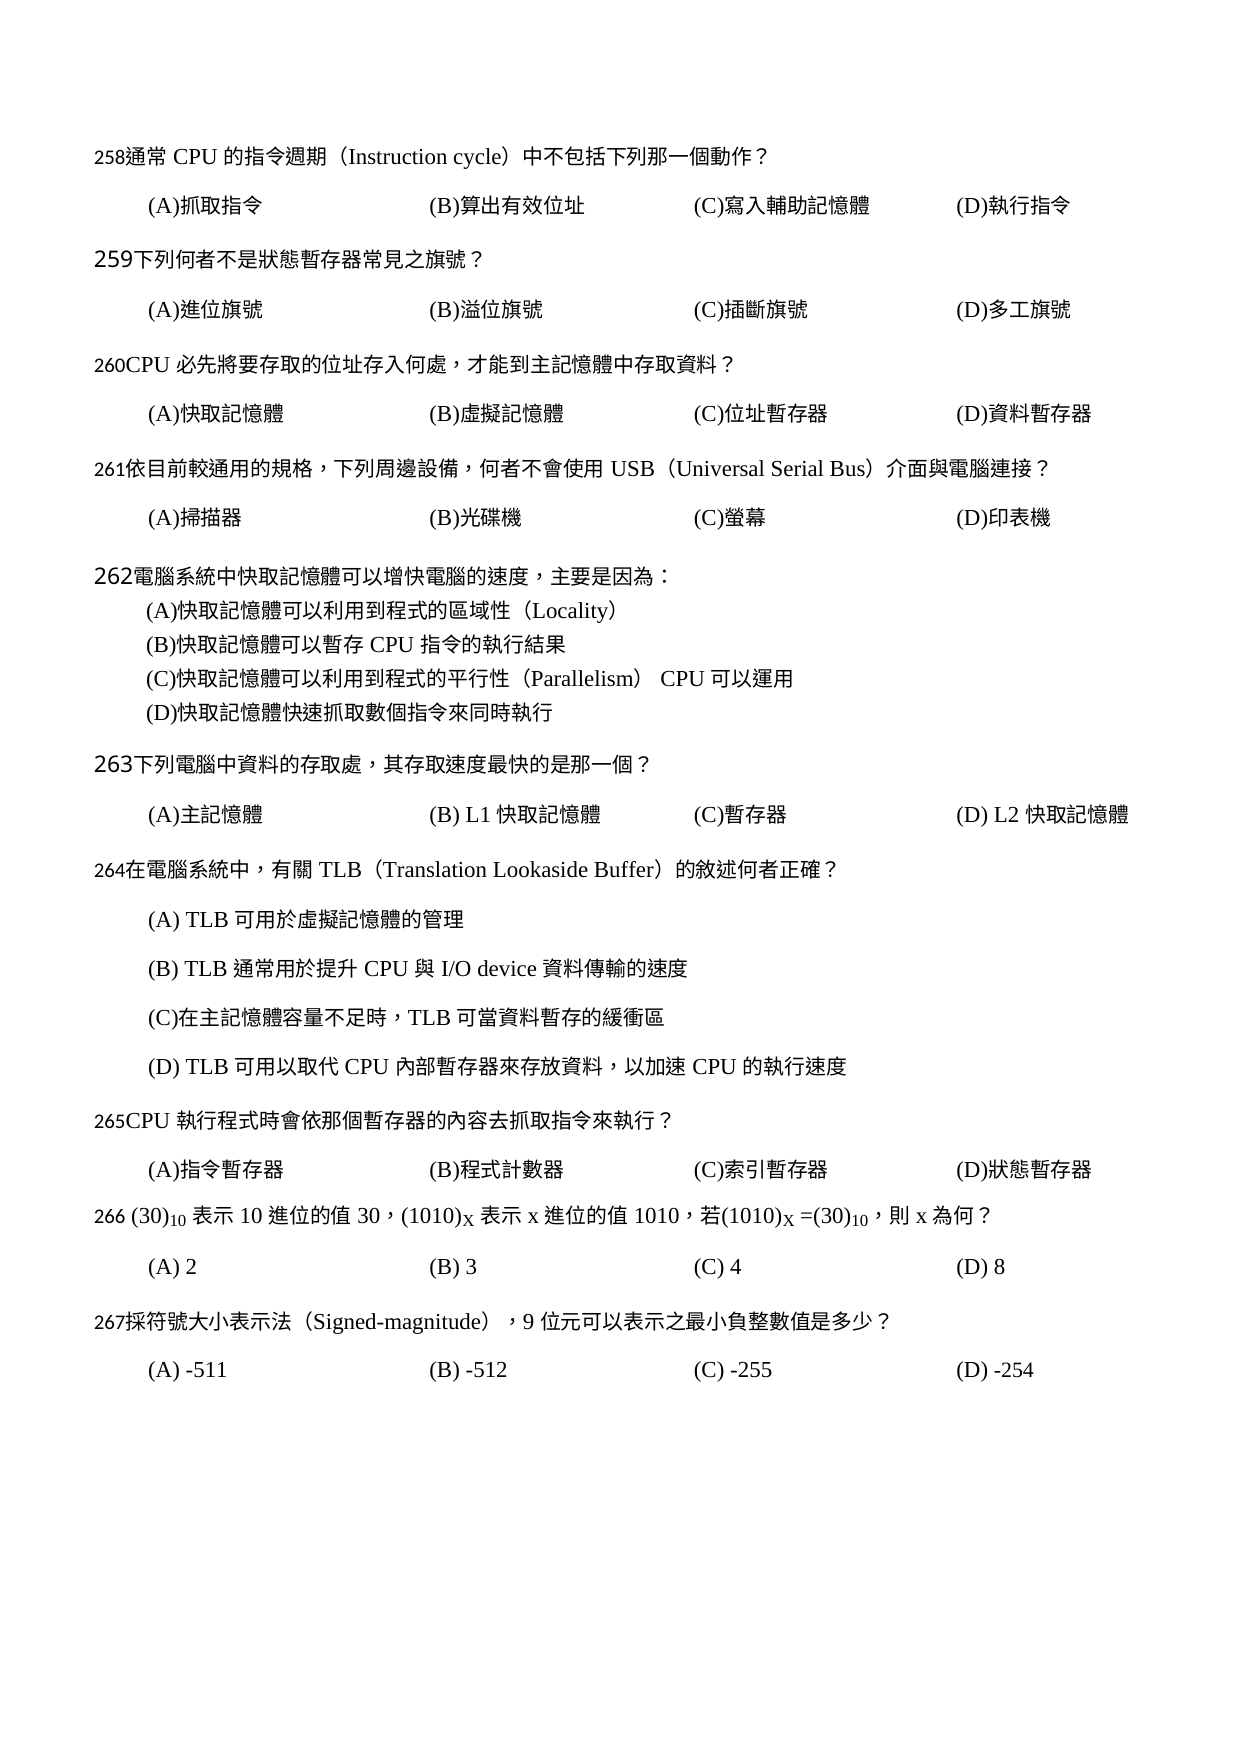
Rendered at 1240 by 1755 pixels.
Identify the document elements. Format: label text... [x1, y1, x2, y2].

text (A)抓取指令 (B)算出有效位址 (C)寫入輔助記憶體 (D)執行指令 [148, 192, 1145, 219]
list 通常 CPU 的指令週期（Instruction cycle）中不包括下列那一個動作？ [94, 137, 1166, 171]
text (A) TLB 可用於虛擬記憶體的管理 [148, 905, 1145, 933]
list (30)10 表示 10 進位的值 30，(1010)X 表示 x 進位的值 1010，若(1010)X =(30)10，則 x 為何？ [94, 1197, 1166, 1230]
text (A)主記憶體 (B) L1 快取記憶體 (C)暫存器 (D) L2 快取記憶體 [148, 796, 1145, 829]
text (B) TLB 通常用於提升 CPU 與 I/O device 資料傳輸的速度 [148, 954, 1145, 982]
list 下列何者不是狀態暫存器常見之旗號？ [94, 241, 1166, 274]
text (D) TLB 可用以取代 CPU 內部暫存器來存放資料，以加速 CPU 的執行速度 [148, 1052, 1145, 1080]
text (A)指令暫存器 (B)程式計數器 (C)索引暫存器 (D)狀態暫存器 [148, 1156, 1145, 1183]
list 在電腦系統中，有關 TLB（Translation Lookaside Buffer）的敘述何者正確？ [94, 850, 1166, 884]
text (A)掃描器 (B)光碟機 (C)螢幕 (D)印表機 [148, 504, 1145, 531]
text (C)在主記憶體容量不足時，TLB 可當資料暫存的緩衝區 [148, 1003, 1145, 1031]
text (B)快取記憶體可以暫存 CPU 指令的執行結果 [146, 625, 1166, 659]
text (D)快取記憶體快速抓取數個指令來同時執行 [146, 693, 1166, 727]
list CPU 執行程式時會依那個暫存器的內容去抓取指令來執行？ [94, 1101, 1166, 1135]
text (A)進位旗號 (B)溢位旗號 (C)插斷旗號 (D)多工旗號 [148, 296, 1145, 323]
list 電腦系統中快取記憶體可以增快電腦的速度，主要是因為： [94, 558, 1166, 591]
text (A) -511 (B) -512 (C) -255 (D) -254 [148, 1357, 1145, 1382]
text (A)快取記憶體可以利用到程式的區域性（Locality） [146, 591, 1166, 625]
text (C)快取記憶體可以利用到程式的平行性（Parallelism） CPU 可以運用 [146, 659, 1166, 693]
list 依目前較通用的規格，下列周邊設備，何者不會使用 USB（Universal Serial Bus）介面與電腦連接？ [94, 449, 1166, 483]
text (A)快取記憶體 (B)虛擬記憶體 (C)位址暫存器 (D)資料暫存器 [148, 400, 1145, 427]
list 採符號大小表示法（Signed-magnitude），9 位元可以表示之最小負整數值是多少？ [94, 1302, 1166, 1336]
list 下列電腦中資料的存取處，其存取速度最快的是那一個？ [94, 746, 1166, 779]
list CPU 必先將要存取的位址存入何處，才能到主記憶體中存取資料？ [94, 345, 1166, 379]
text (A) 2 (B) 3 (C) 4 (D) 8 [148, 1254, 1145, 1279]
